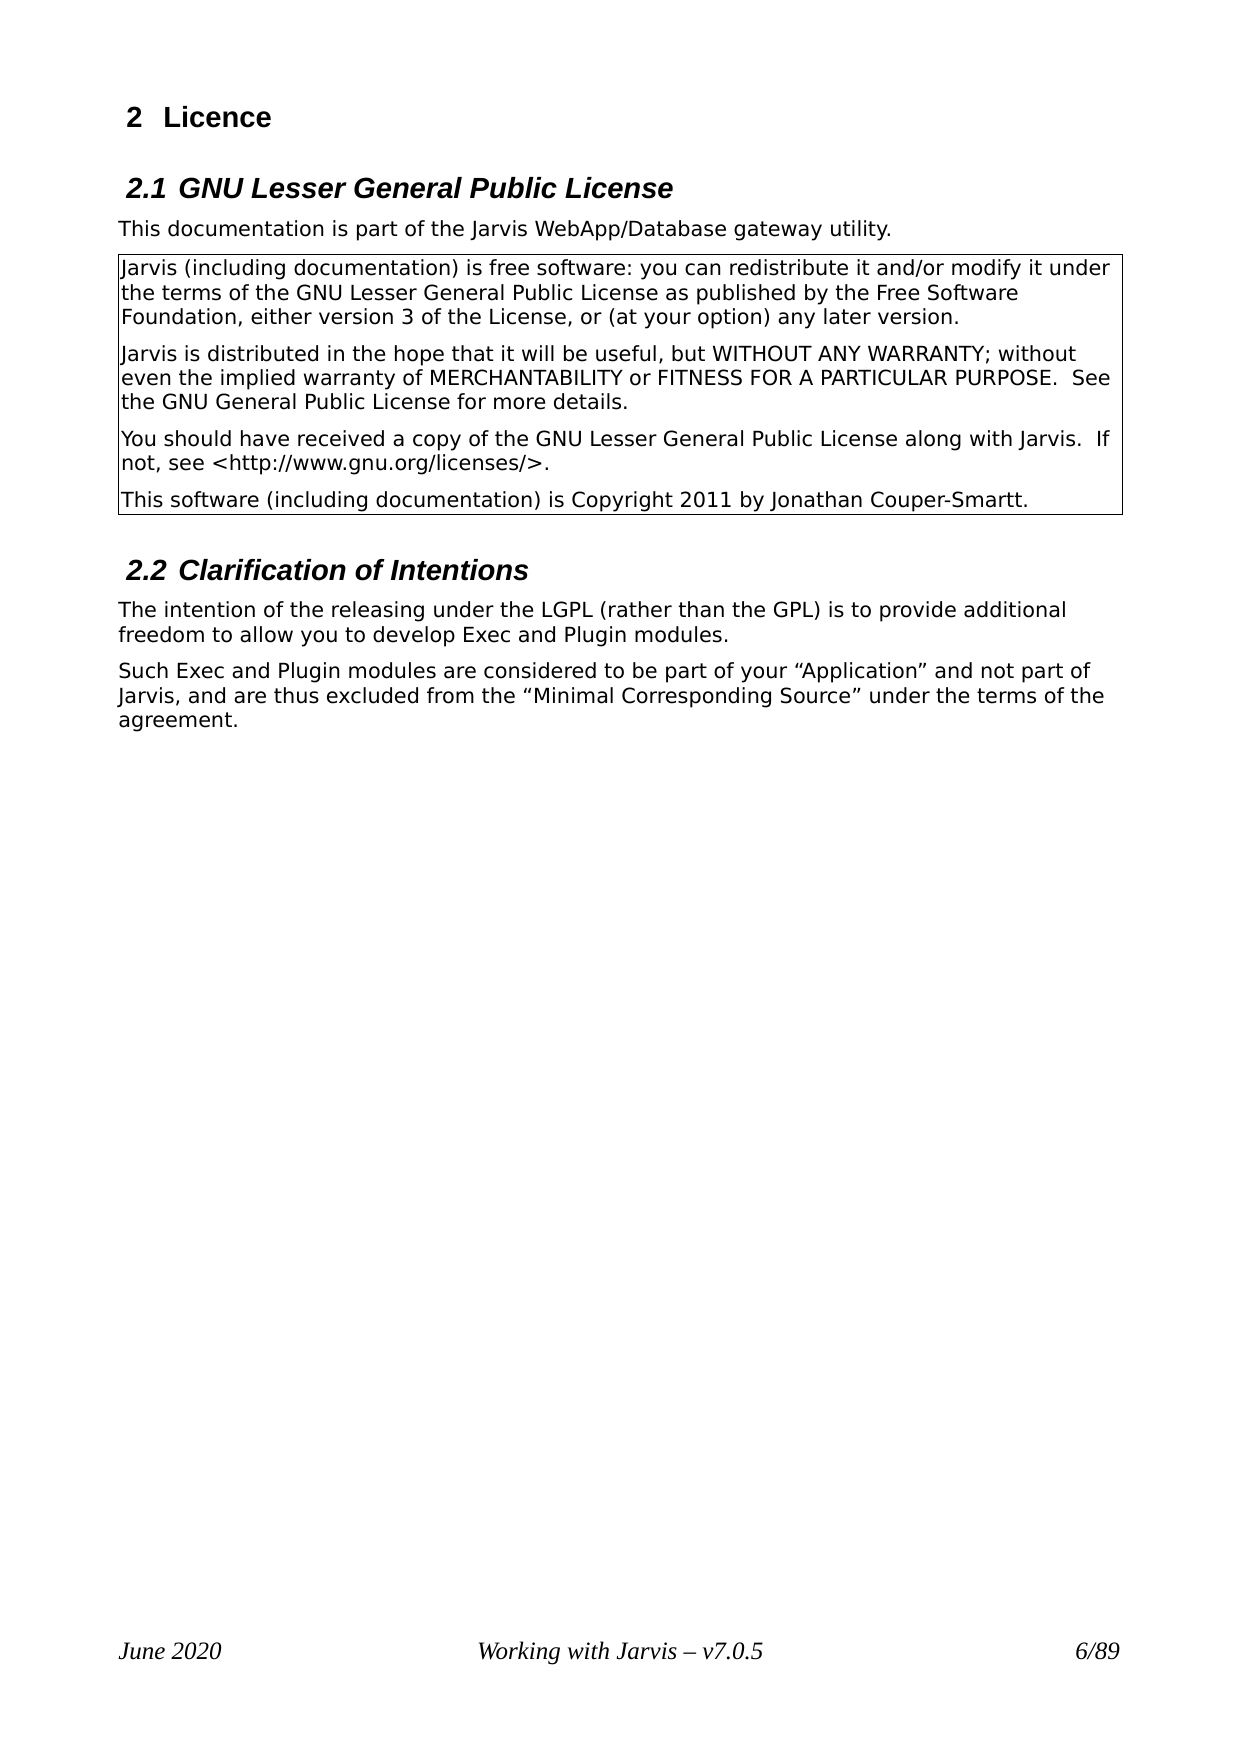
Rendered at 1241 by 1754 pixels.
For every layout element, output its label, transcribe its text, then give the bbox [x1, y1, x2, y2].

text The intention of the releasing under the LGPL (rather than the GPL) is to provide additional freedom to allow you to develop Exec and Plugin modules. [118, 598, 1122, 647]
subtitle Licence [118, 100, 1122, 133]
text Jarvis (including documentation) is free software: you can redistribute it and/or modify it under the terms of the GNU Lesser General Public License as published by the Free Software Foundation, either version 3 of the License, or (at your option) any later version. [119, 255, 1122, 329]
subtitle Clarification of Intentions [118, 552, 1122, 586]
text Such Exec and Plugin modules are considered to be part of your “Application” and not part of Jarvis, and are thus excluded from the “Minimal Corresponding Source” under the terms of the agreement. [118, 659, 1122, 732]
subtitle GNU Lesser General Public License [118, 171, 1122, 204]
text This software (including documentation) is Copyright 2011 by Jonathan Couper-Smartt. [119, 486, 1122, 514]
text You should have received a copy of the GNU Lesser General Public License along with Jarvis. If not, see <http://www.gnu.org/licenses/>. [119, 424, 1122, 476]
text This documentation is part of the Jarvis WebApp/Database gateway utility. [118, 217, 1122, 241]
text Jarvis is distributed in the hope that it will be useful, but WITHOUT ANY WARRANTY; without even the implied warranty of MERCHANTABILITY or FITNESS FOR A PARTICULAR PURPOSE. See the GNU General Public License for more details. [119, 339, 1122, 414]
